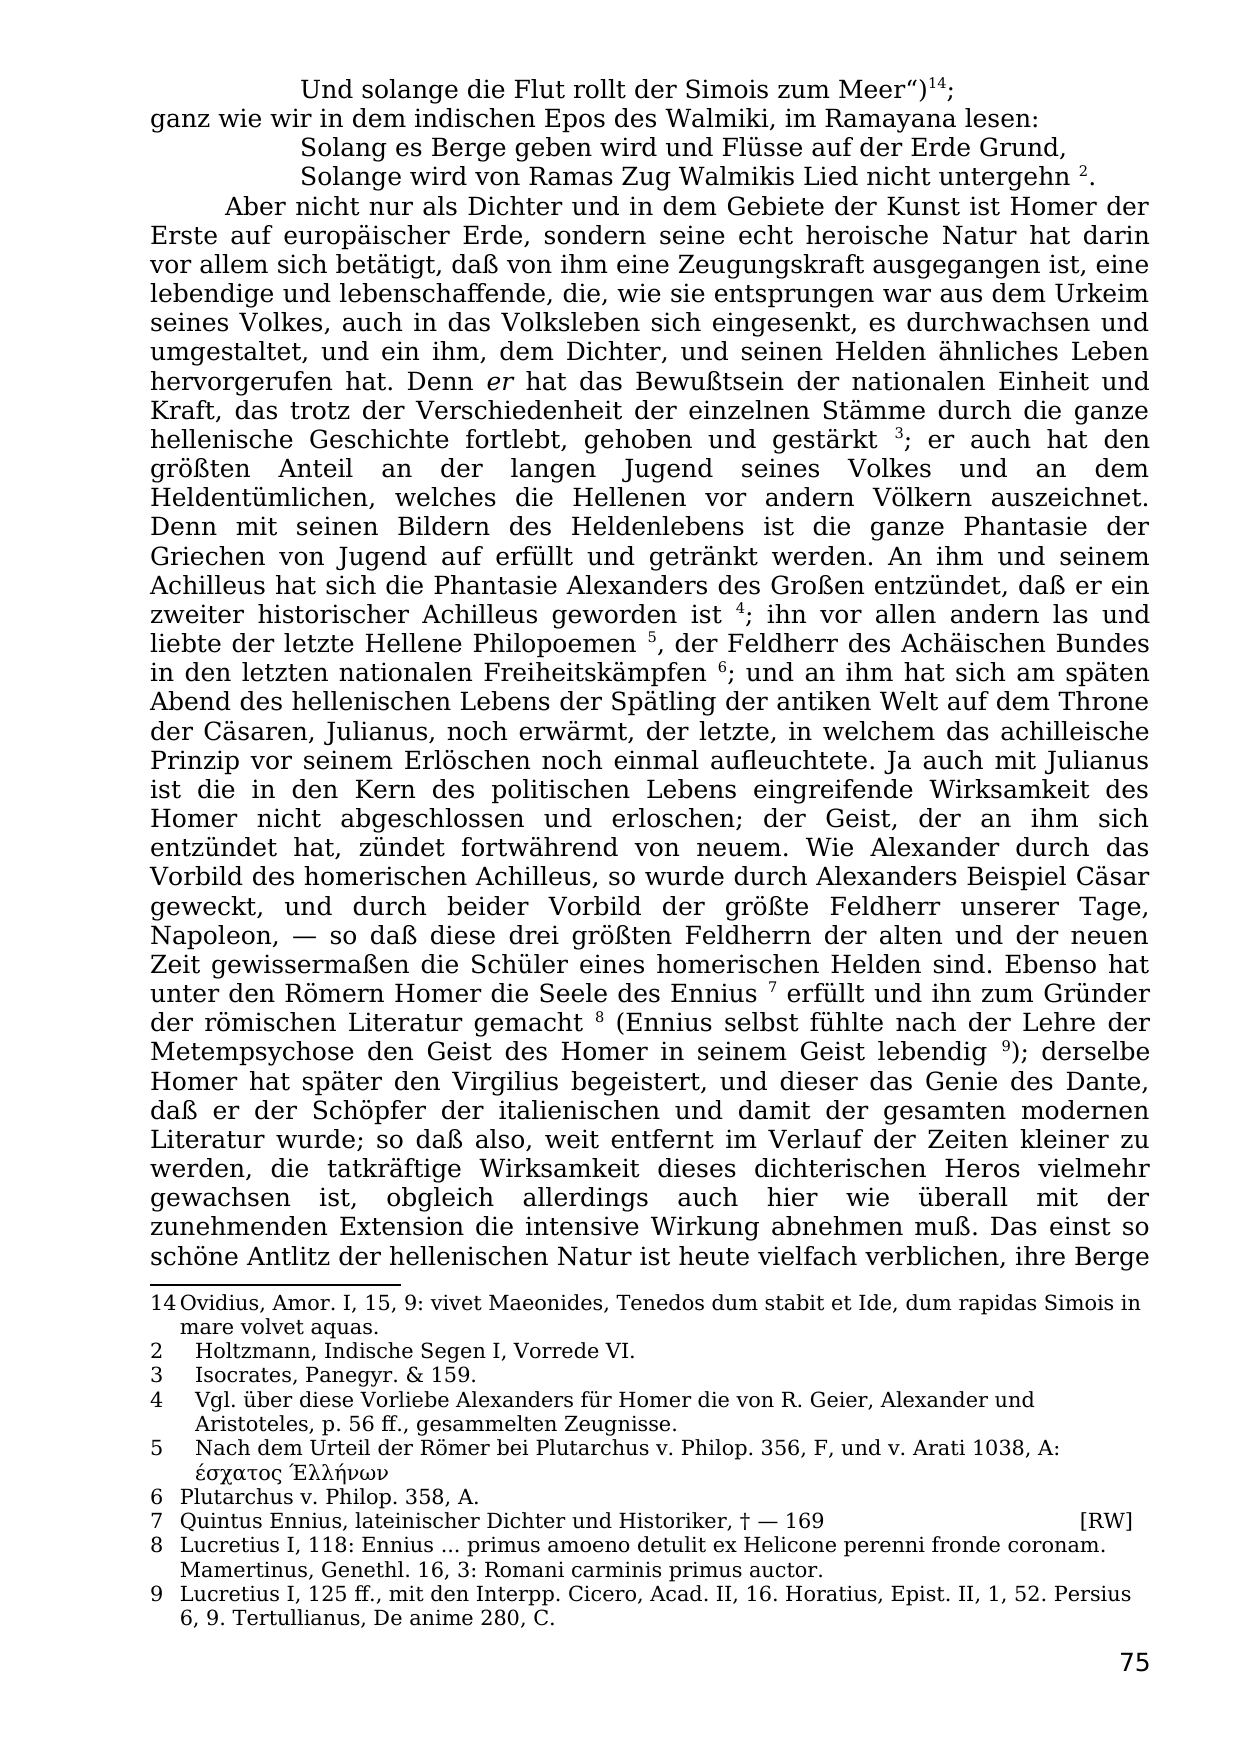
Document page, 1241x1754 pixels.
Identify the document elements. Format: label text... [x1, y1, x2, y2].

text ganz wie wir in dem indischen Epos des Walmiki, im Ramayana lesen: [150, 104, 1151, 133]
text Solang es Berge geben wird und Flüsse auf der Erde Grund, [300, 133, 1151, 162]
text Isocrates, Panegyr. & 159. [150, 1363, 1151, 1388]
text Lucretius I, 118: Ennius ... primus amoeno detulit ex Helicone perenni fronde coronam. Mamertinus, Genethl. 16, 3: Romani carminis primus auctor. [150, 1533, 1151, 1582]
text Und solange die Flut rollt der Simois zum Meer“); [300, 75, 1151, 104]
text Solange wird von Ramas Zug Walmikis Lied nicht untergehn . [300, 162, 1151, 192]
text Lucretius I, 125 ff., mit den Interpp. Cicero, Acad. II, 16. Horatius, Epist. II, 1, 52. Persius 6, 9. Tertullianus, De anime 280, C. [150, 1582, 1151, 1631]
text Plutarchus v. Philop. 358, A. [150, 1485, 1151, 1509]
text Ovidius, Amor. I, 15, 9: vivet Maeonides, Tenedos dum stabit et Ide, dum rapidas Simois in mare volvet aquas. [150, 1291, 1151, 1339]
text Holtzmann, Indische Segen I, Vorrede VI. [150, 1339, 1151, 1363]
text Vgl. über diese Vorliebe Alexanders für Homer die von R. Geier, Alexander und Aristoteles, p. 56 ff., gesammelten Zeugnisse. [150, 1388, 1151, 1436]
text Quintus Ennius, lateinischer Dichter und Historiker, † — 169 [RW] [150, 1509, 1151, 1533]
text Nach dem Urteil der Römer bei Plutarchus v. Philop. 356, F, und v. Arati 1038, A: έσχατος Έλλήνων [150, 1436, 1151, 1485]
text Aber nicht nur als Dichter und in dem Gebiete der Kunst ist Homer der Erste auf europäischer Erde, sondern seine echt heroische Natur hat darin vor allem sich betätigt, daß von ihm eine Zeugungskraft ausgegangen ist, eine lebendige und lebenschaffende, die, wie sie entsprungen war aus dem Urkeim seines Volkes, auch in das Volksleben sich eingesenkt, es durchwachsen und umgestaltet, und ein ihm, dem Dichter, und seinen Helden ähnliches Leben hervorgerufen hat. Denn er hat das Bewußtsein der nationalen Einheit und Kraft, das trotz der Verschiedenheit der einzelnen Stämme durch die ganze hellenische Geschichte fortlebt, gehoben und gestärkt ; er auch hat den größten Anteil an der langen Jugend seines Volkes und an dem Heldentümlichen, welches die Hellenen vor andern Völkern auszeichnet. Denn mit seinen Bildern des Heldenlebens ist die ganze Phantasie der Griechen von Jugend auf erfüllt und getränkt werden. An ihm und seinem Achilleus hat sich die Phantasie Alexanders des Großen entzündet, daß er ein zweiter historischer Achilleus geworden ist ; ihn vor allen andern las und liebte der letzte Hellene Philopoemen , der Feldherr des Achäischen Bundes in den letzten nationalen Freiheitskämpfen ; und an ihm hat sich am späten Abend des hellenischen Lebens der Spätling der antiken Welt auf dem Throne der Cäsaren, Julianus, noch erwärmt, der letzte, in welchem das achilleische Prinzip vor seinem Erlöschen noch einmal aufleuchtete. Ja auch mit Julianus ist die in den Kern des politischen Lebens eingreifende Wirksamkeit des Homer nicht abgeschlossen und erloschen; der Geist, der an ihm sich entzündet hat, zündet fortwährend von neuem. Wie Alexander durch das Vorbild des homerischen Achilleus, so wurde durch Alexanders Beispiel Cäsar geweckt, und durch beider Vorbild der größte Feldherr unserer Tage, Napoleon, — so daß diese drei größten Feldherrn der alten und der neuen Zeit gewissermaßen die Schüler eines homerischen Helden sind. Ebenso hat unter den Römern Homer die Seele des Ennius erfüllt und ihn zum Gründer der römischen Literatur gemacht (Ennius selbst fühlte nach der Lehre der Metempsychose den Geist des Homer in seinem Geist lebendig ); derselbe Homer hat später den Virgilius begeistert, und dieser das Genie des Dante, daß er der Schöpfer der italienischen und damit der gesamten modernen Literatur wurde; so daß also, weit entfernt im Verlauf der Zeiten kleiner zu werden, die tatkräftige Wirksamkeit dieses dichterischen Heros vielmehr gewachsen ist, obgleich allerdings auch hier wie überall mit der zunehmenden Extension die intensive Wirkung abnehmen muß. Das einst so schöne Antlitz der hellenischen Natur ist heute vielfach verblichen, ihre Berge [150, 192, 1151, 1271]
